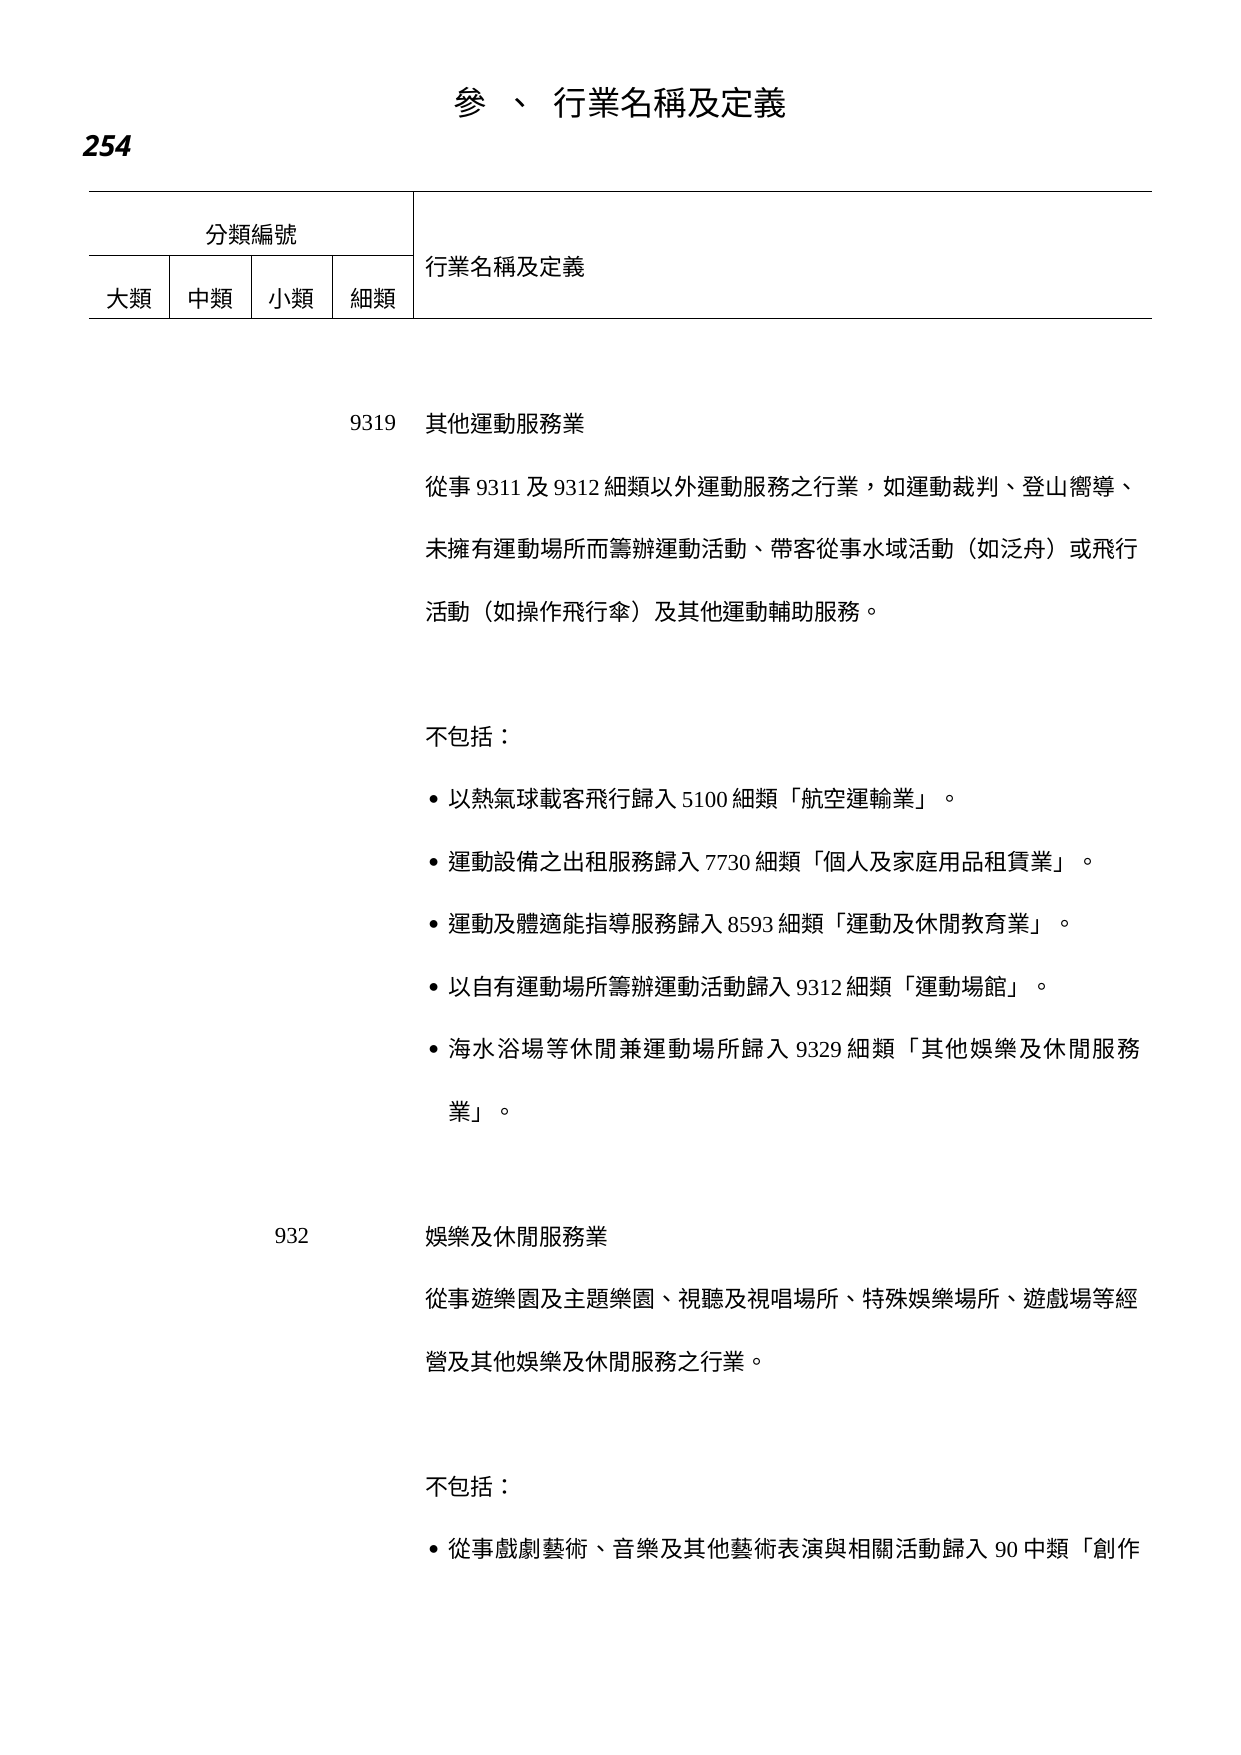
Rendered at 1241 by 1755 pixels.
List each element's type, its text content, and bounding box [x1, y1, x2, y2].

table_cell 其他運動服務業 從事9311及9312細類以外運動服務之行業，如運動裁判、登山嚮導、未擁有運動場所而籌辦運動活動、帶客從事水域活動（如泛舟）或飛行活動（如操作飛行傘）及其他運動輔助服務。 不包括： 以熱氣球載客飛行歸入5100細類「航空運輸業」。 運動設備之出租服務歸入7730細類「個人及家庭用品租賃業」。 運動及體適能指導服務歸入8593細類「運動及休閒教育業」。 以自有運動場所籌辦運動活動歸入9312細類「運動場館」。 海水浴場等休閒兼運動場所歸入9329細類「其他娛樂及休閒服務業」。 [414, 381, 1152, 1193]
table_cell [89, 1193, 170, 1568]
table_cell 中類 [170, 256, 251, 318]
table_cell 9319 [332, 381, 413, 1193]
table_cell [251, 381, 332, 1193]
table_cell [89, 381, 170, 1193]
table_cell [170, 1193, 251, 1568]
table_cell 小類 [252, 256, 332, 318]
table_cell [251, 319, 332, 381]
table_header 行業名稱及定義 [414, 192, 1152, 318]
table_cell [170, 381, 251, 1193]
table_cell [89, 319, 170, 381]
table_cell 娛樂及休閒服務業 從事遊樂園及主題樂園、視聽及視唱場所、特殊娛樂場所、遊戲場等經營及其他娛樂及休閒服務之行業。 不包括： 從事戲劇藝術、音樂及其他藝術表演與相關活動歸入90中類「創作 [414, 1193, 1152, 1568]
table_cell 大類 [89, 256, 169, 318]
table_cell [332, 319, 413, 381]
table_cell [414, 319, 1152, 381]
table_cell [170, 319, 251, 381]
table_cell 932 [251, 1193, 332, 1568]
table_cell [332, 1193, 413, 1568]
table_header 分類編號 [89, 192, 413, 255]
table_cell 細類 [333, 256, 413, 318]
